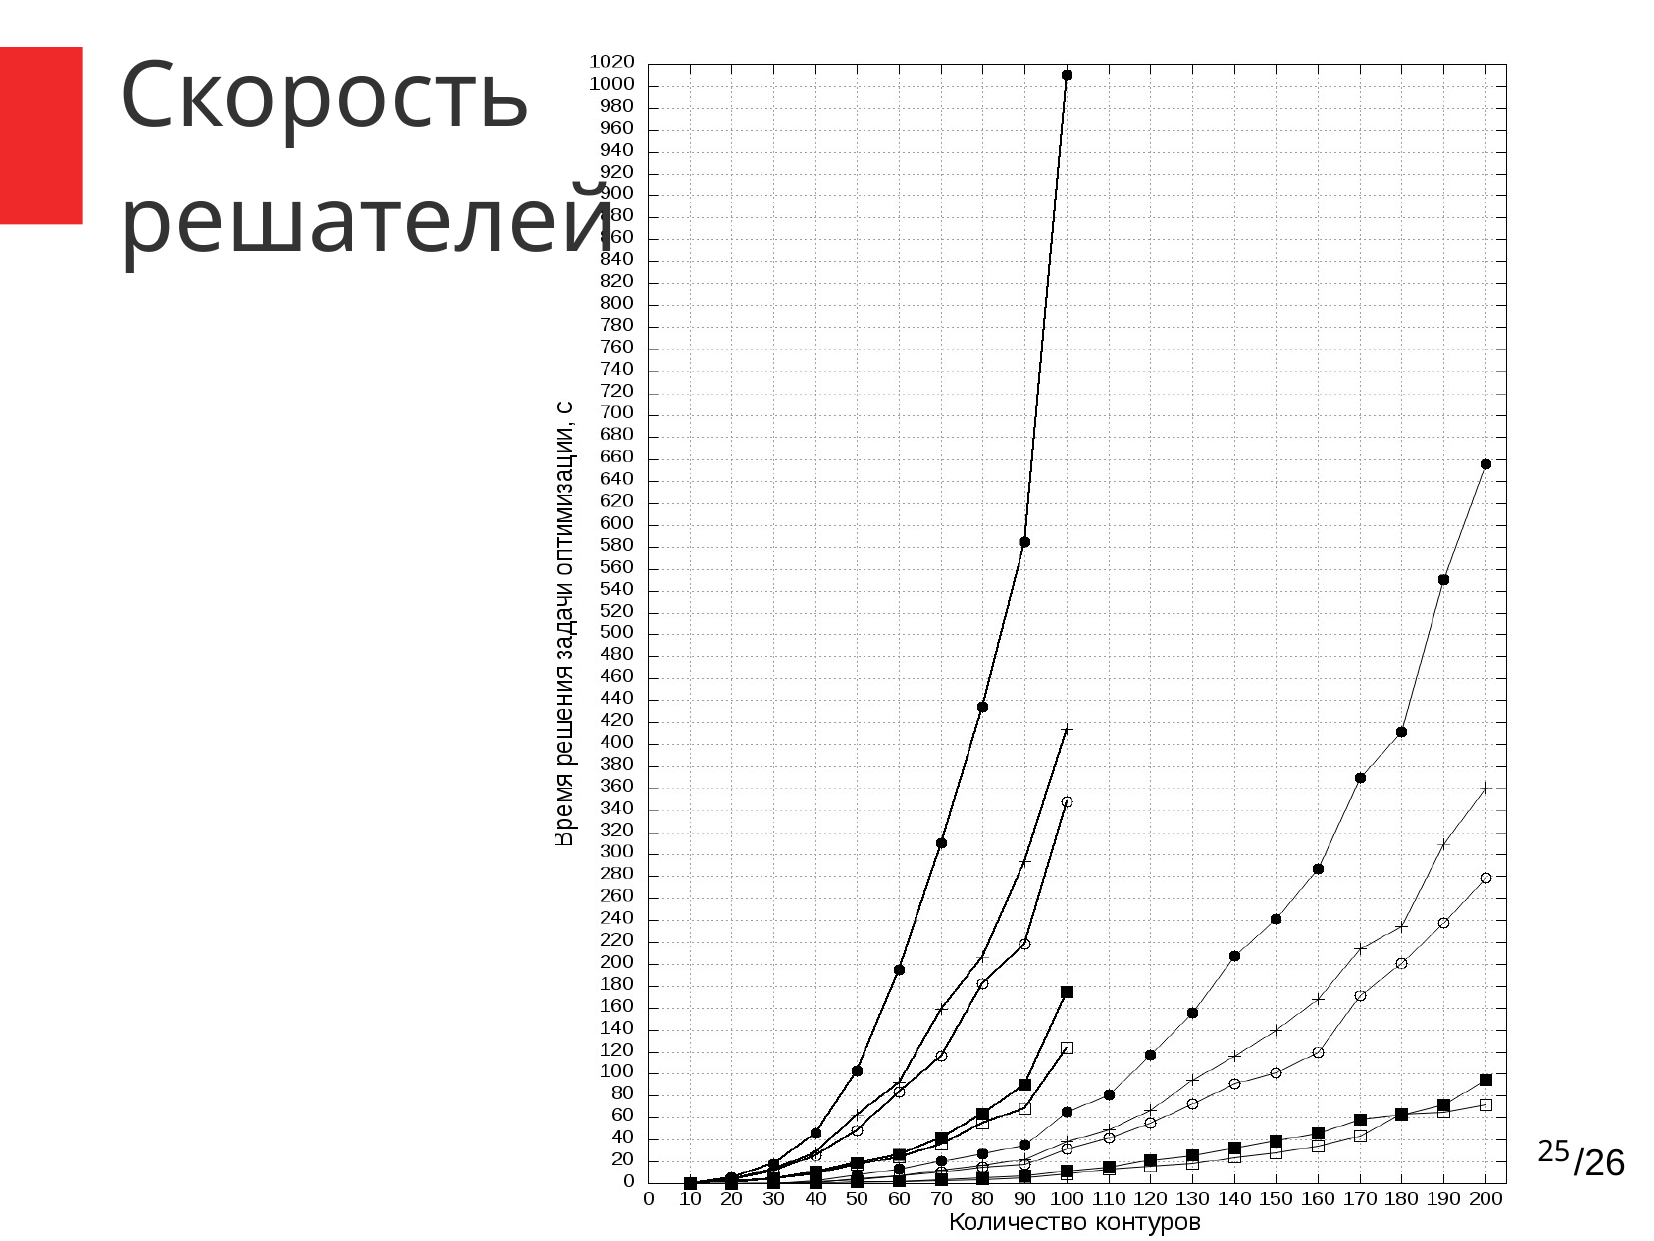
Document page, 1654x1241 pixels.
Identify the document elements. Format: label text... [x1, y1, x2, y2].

picture [555, 261, 1536, 1239]
title Скорость решателей [118, 45, 1571, 261]
text_box /26 [1559, 1134, 1654, 1205]
